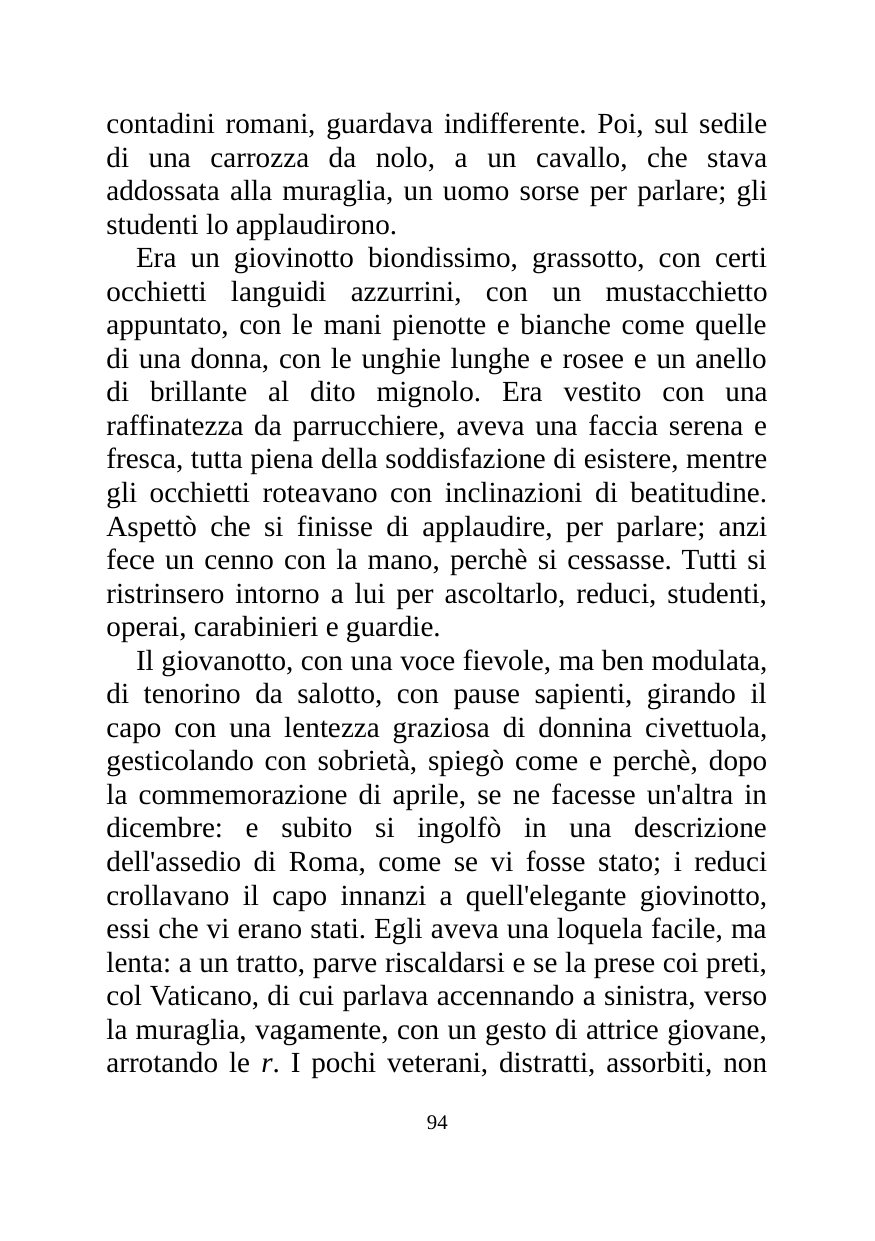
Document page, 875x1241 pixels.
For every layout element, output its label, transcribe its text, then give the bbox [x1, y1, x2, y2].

text Il giovanotto, con una voce fievole, ma ben modulata, di tenorino da salotto, con pause sapienti, girando il capo con una lentezza graziosa di donnina civettuola, gesticolando con sobrietà, spiegò come e perchè, dopo la commemorazione di aprile, se ne facesse un'altra in dicembre: e subito si ingolfò in una descrizione dell'assedio di Roma, come se vi fosse stato; i reduci crollavano il capo innanzi a quell'elegante giovinotto, essi che vi erano stati. Egli aveva una loquela facile, ma lenta: a un tratto, parve riscaldarsi e se la prese coi preti, col Vaticano, di cui parlava accennando a sinistra, verso la muraglia, vagamente, con un gesto di attrice giovane, arrotando le r. I pochi veterani, distratti, assorbiti, non [106, 643, 768, 1079]
text contadini romani, guardava indifferente. Poi, sul sedile di una carrozza da nolo, a un cavallo, che stava addossata alla muraglia, un uomo sorse per parlare; gli studenti lo applaudirono. [106, 106, 768, 240]
text Era un giovinotto biondissimo, grassotto, con certi occhietti languidi azzurrini, con un mustacchietto appuntato, con le mani pienotte e bianche come quelle di una donna, con le unghie lunghe e rosee e un anello di brillante al dito mignolo. Era vestito con una raffinatezza da parrucchiere, aveva una faccia serena e fresca, tutta piena della soddisfazione di esistere, mentre gli occhietti roteavano con inclinazioni di beatitudine. Aspettò che si finisse di applaudire, per parlare; anzi fece un cenno con la mano, perchè si cessasse. Tutti si ristrinsero intorno a lui per ascoltarlo, reduci, studenti, operai, carabinieri e guardie. [106, 240, 768, 643]
